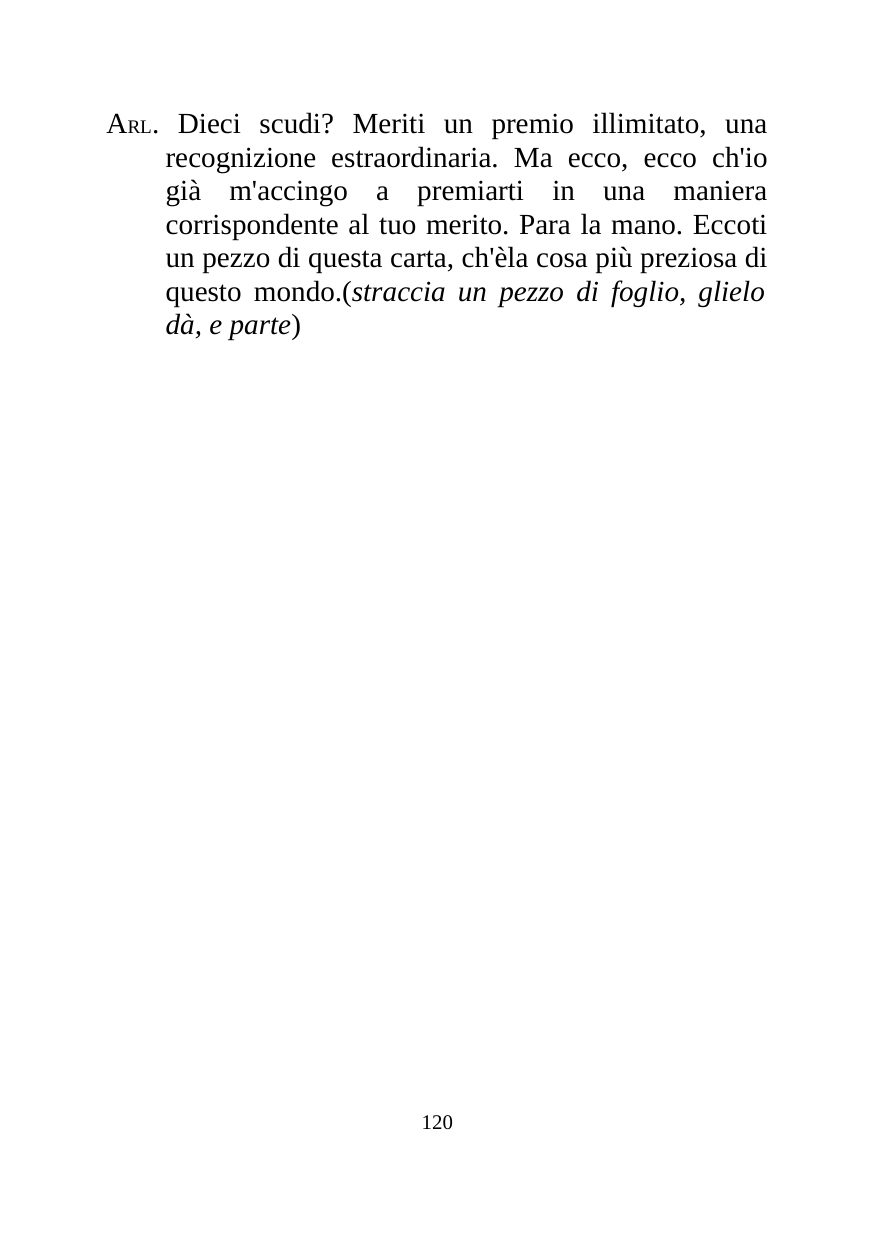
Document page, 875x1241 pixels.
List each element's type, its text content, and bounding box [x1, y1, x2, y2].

text Arl. Dieci scudi? Meriti un premio illimitato, una recognizione estraordinaria. Ma ecco, ecco ch'io già m'accingo a premiarti in una maniera corrispondente al tuo merito. Para la mano. Eccoti un pezzo di questa carta, ch'èla cosa più preziosa di questo mondo.(straccia un pezzo di foglio, glielo dà, e parte) [106, 106, 768, 341]
